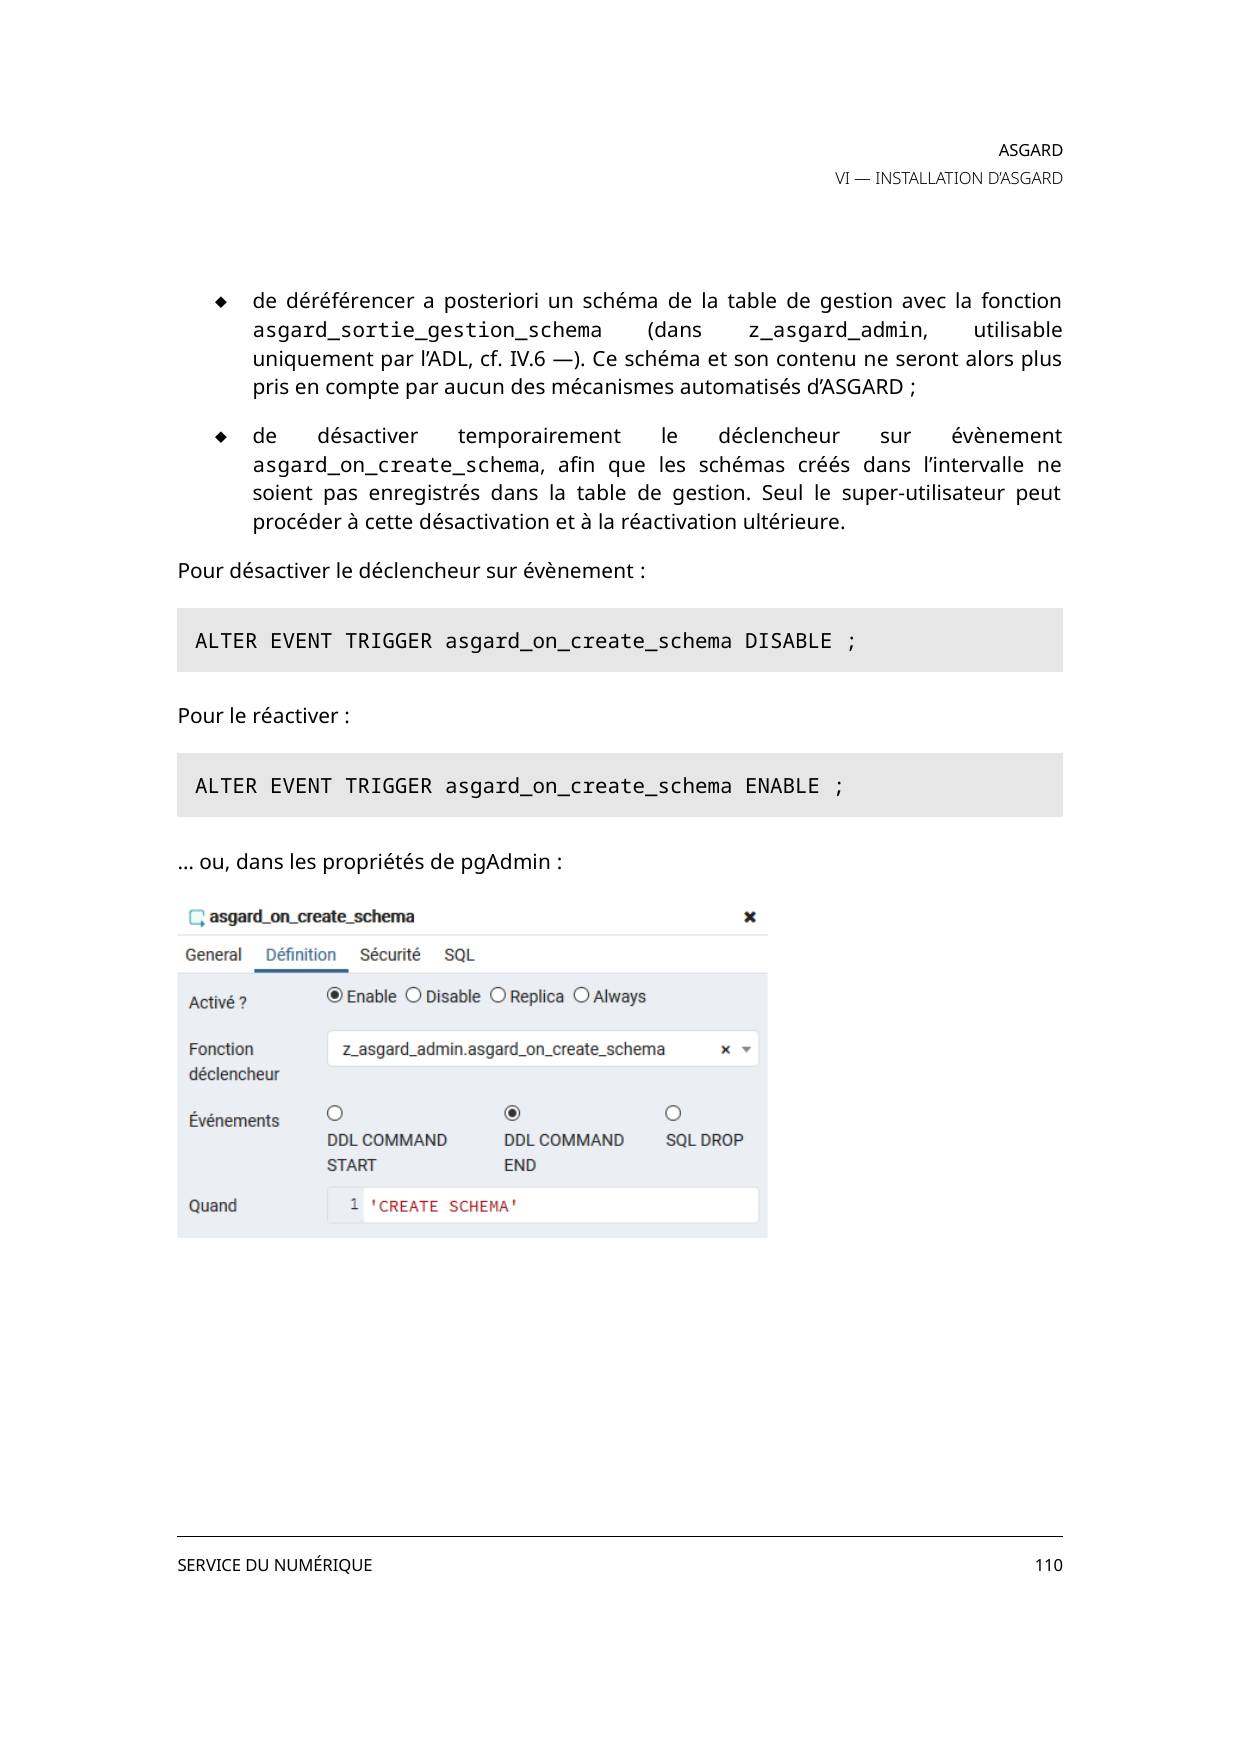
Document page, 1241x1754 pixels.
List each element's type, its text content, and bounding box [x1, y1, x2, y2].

text ALTER EVENT TRIGGER asgard_on_create_schema ENABLE ; [177, 753, 1063, 817]
text ALTER EVENT TRIGGER asgard_on_create_schema DISABLE ; [177, 608, 1063, 672]
text Pour le réactiver : [177, 701, 1063, 730]
text Pour désactiver le déclencheur sur évènement : [177, 556, 1063, 584]
list de déréférencer a posteriori un schéma de la table de gestion avec la fonction asgard_sortie_gestion_schema (dans z_asgard_admin, utilisable uniquement par l’ADL, cf. IV.6). Ce schéma et son contenu ne seront alors plus pris en compte par aucun des mécanismes automatisés d’ASGARD ; [215, 286, 1063, 401]
list de désactiver temporairement le déclencheur sur évènement asgard_on_create_schema, afin que les schémas créés dans l’intervalle ne soient pas enregistrés dans la table de gestion. Seul le super-utilisateur peut procéder à cette désactivation et à la réactivation ultérieure. [215, 421, 1063, 535]
text … ou, dans les propriétés de pgAdmin : [177, 847, 1063, 876]
picture [177, 902, 768, 1238]
